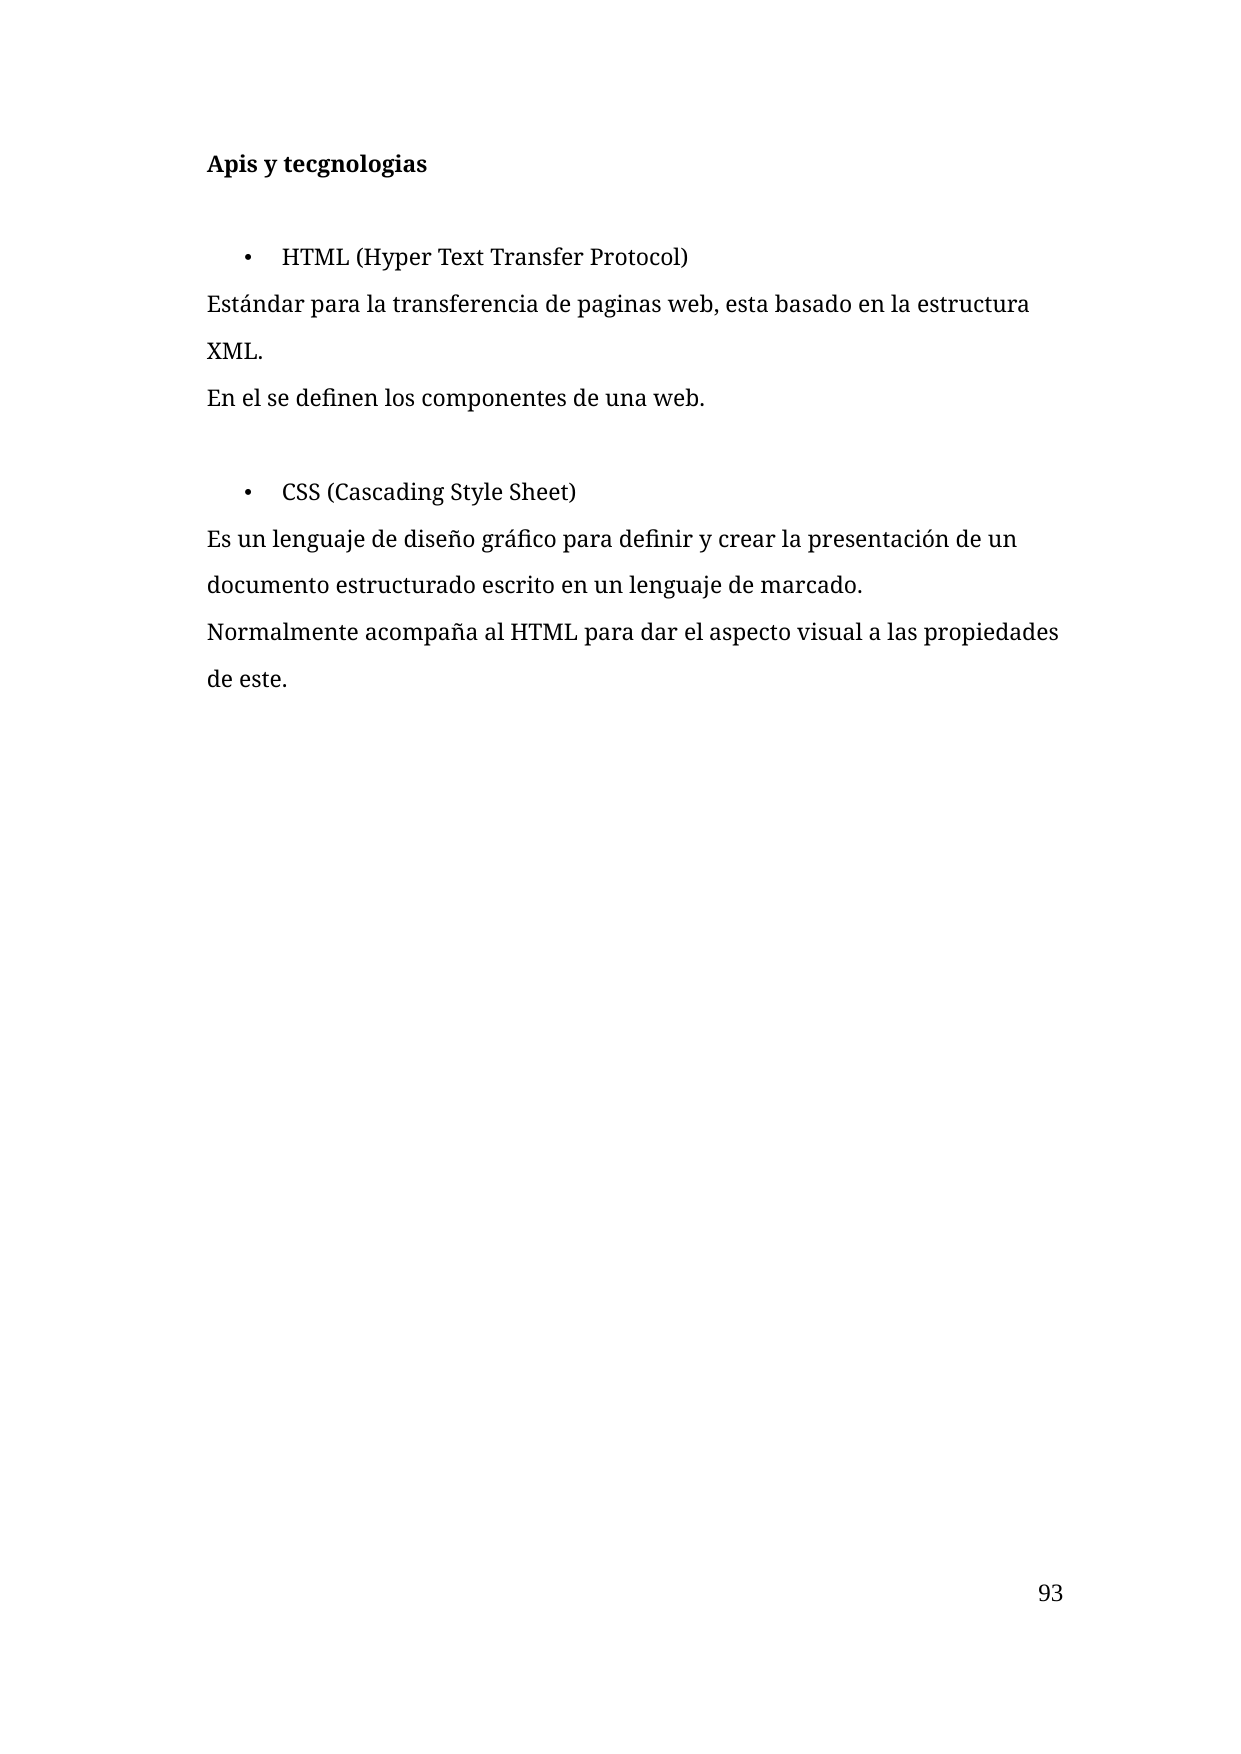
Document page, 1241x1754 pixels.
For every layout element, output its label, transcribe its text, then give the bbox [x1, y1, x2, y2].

list CSS (Cascading Style Sheet) [244, 476, 1063, 507]
text En el se definen los componentes de una web. [207, 382, 1063, 413]
text Estándar para la transferencia de paginas web, esta basado en la estructura XML. [207, 288, 1063, 366]
list HTML (Hyper Text Transfer Protocol) [244, 241, 1063, 273]
text Apis y tecgnologias [207, 148, 1063, 179]
text Es un lenguaje de diseño gráfico para definir y crear la presentación de un documento estructurado escrito en un lenguaje de marcado. [207, 523, 1063, 601]
text Normalmente acompaña al HTML para dar el aspecto visual a las propiedades de este. [207, 616, 1063, 694]
